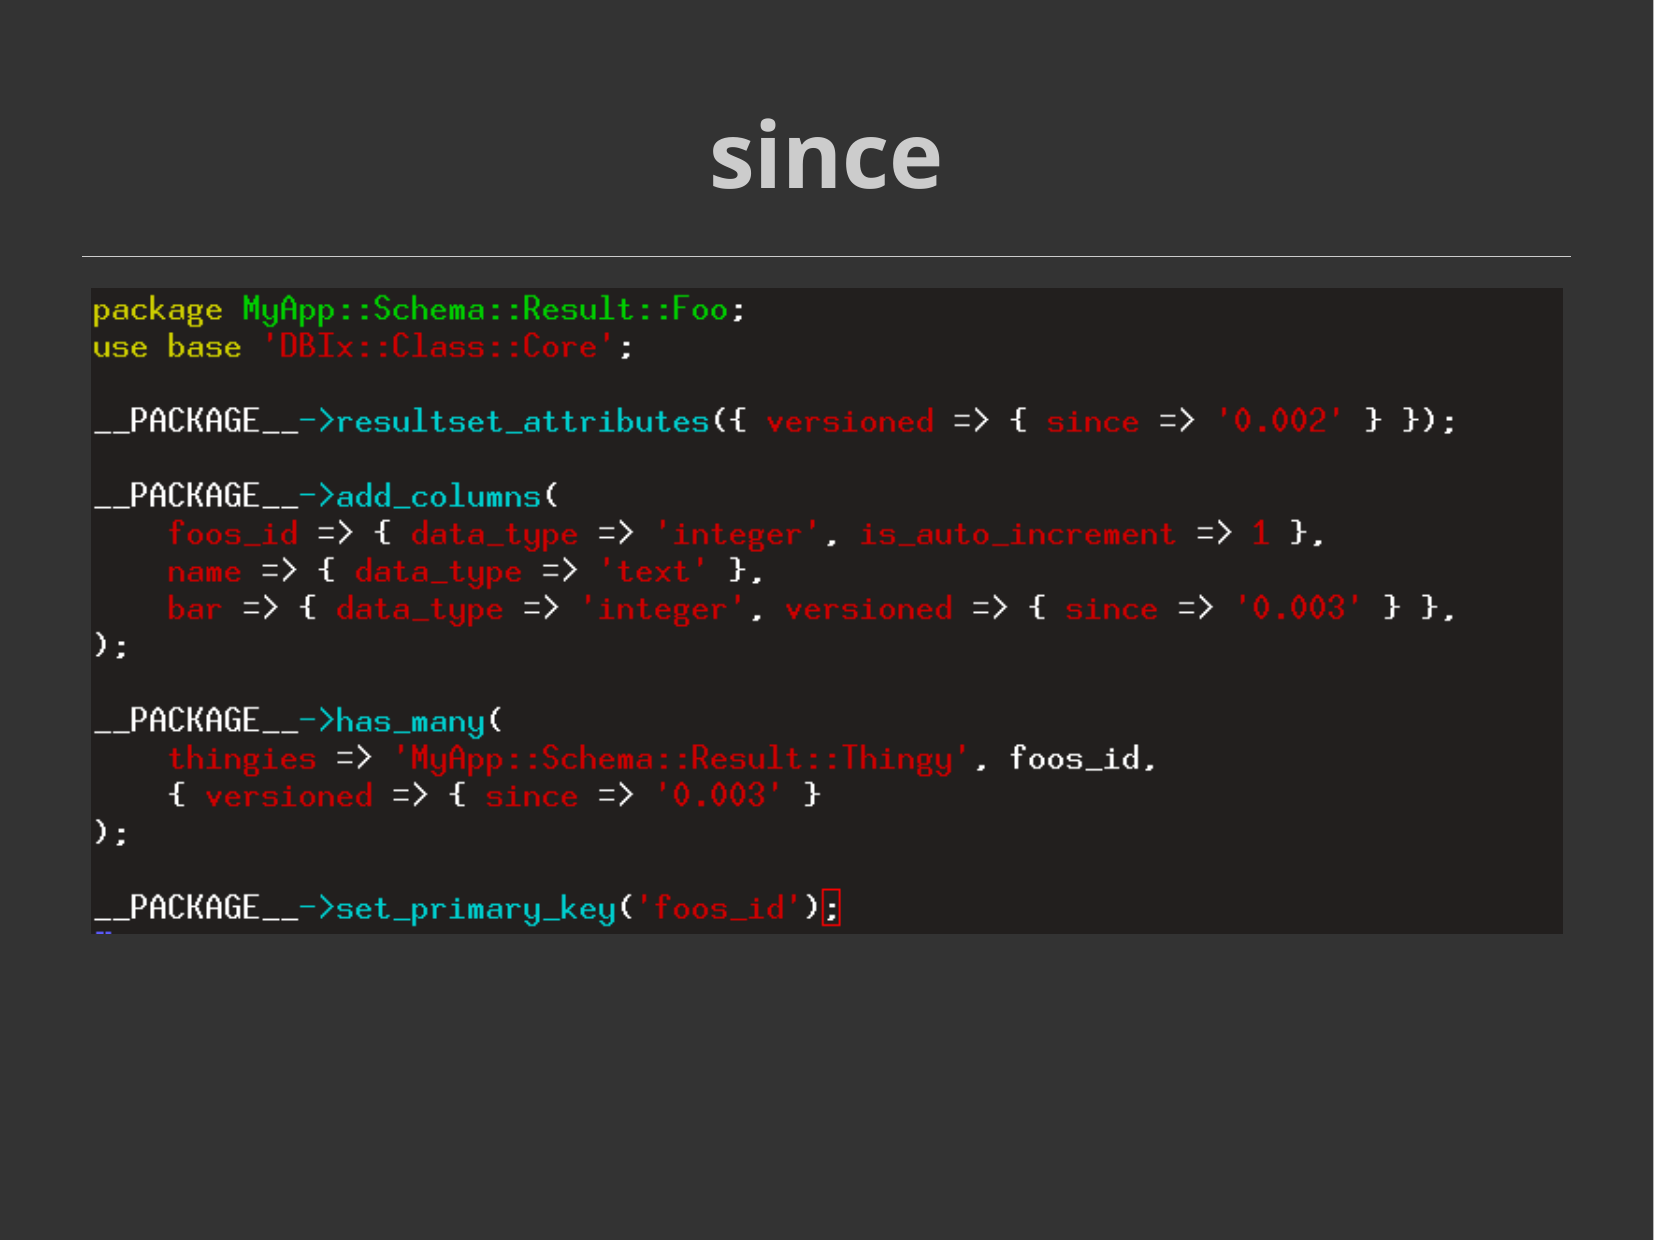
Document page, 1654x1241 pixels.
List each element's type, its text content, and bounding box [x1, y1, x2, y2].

title since [82, 49, 1571, 257]
picture [91, 288, 1563, 934]
